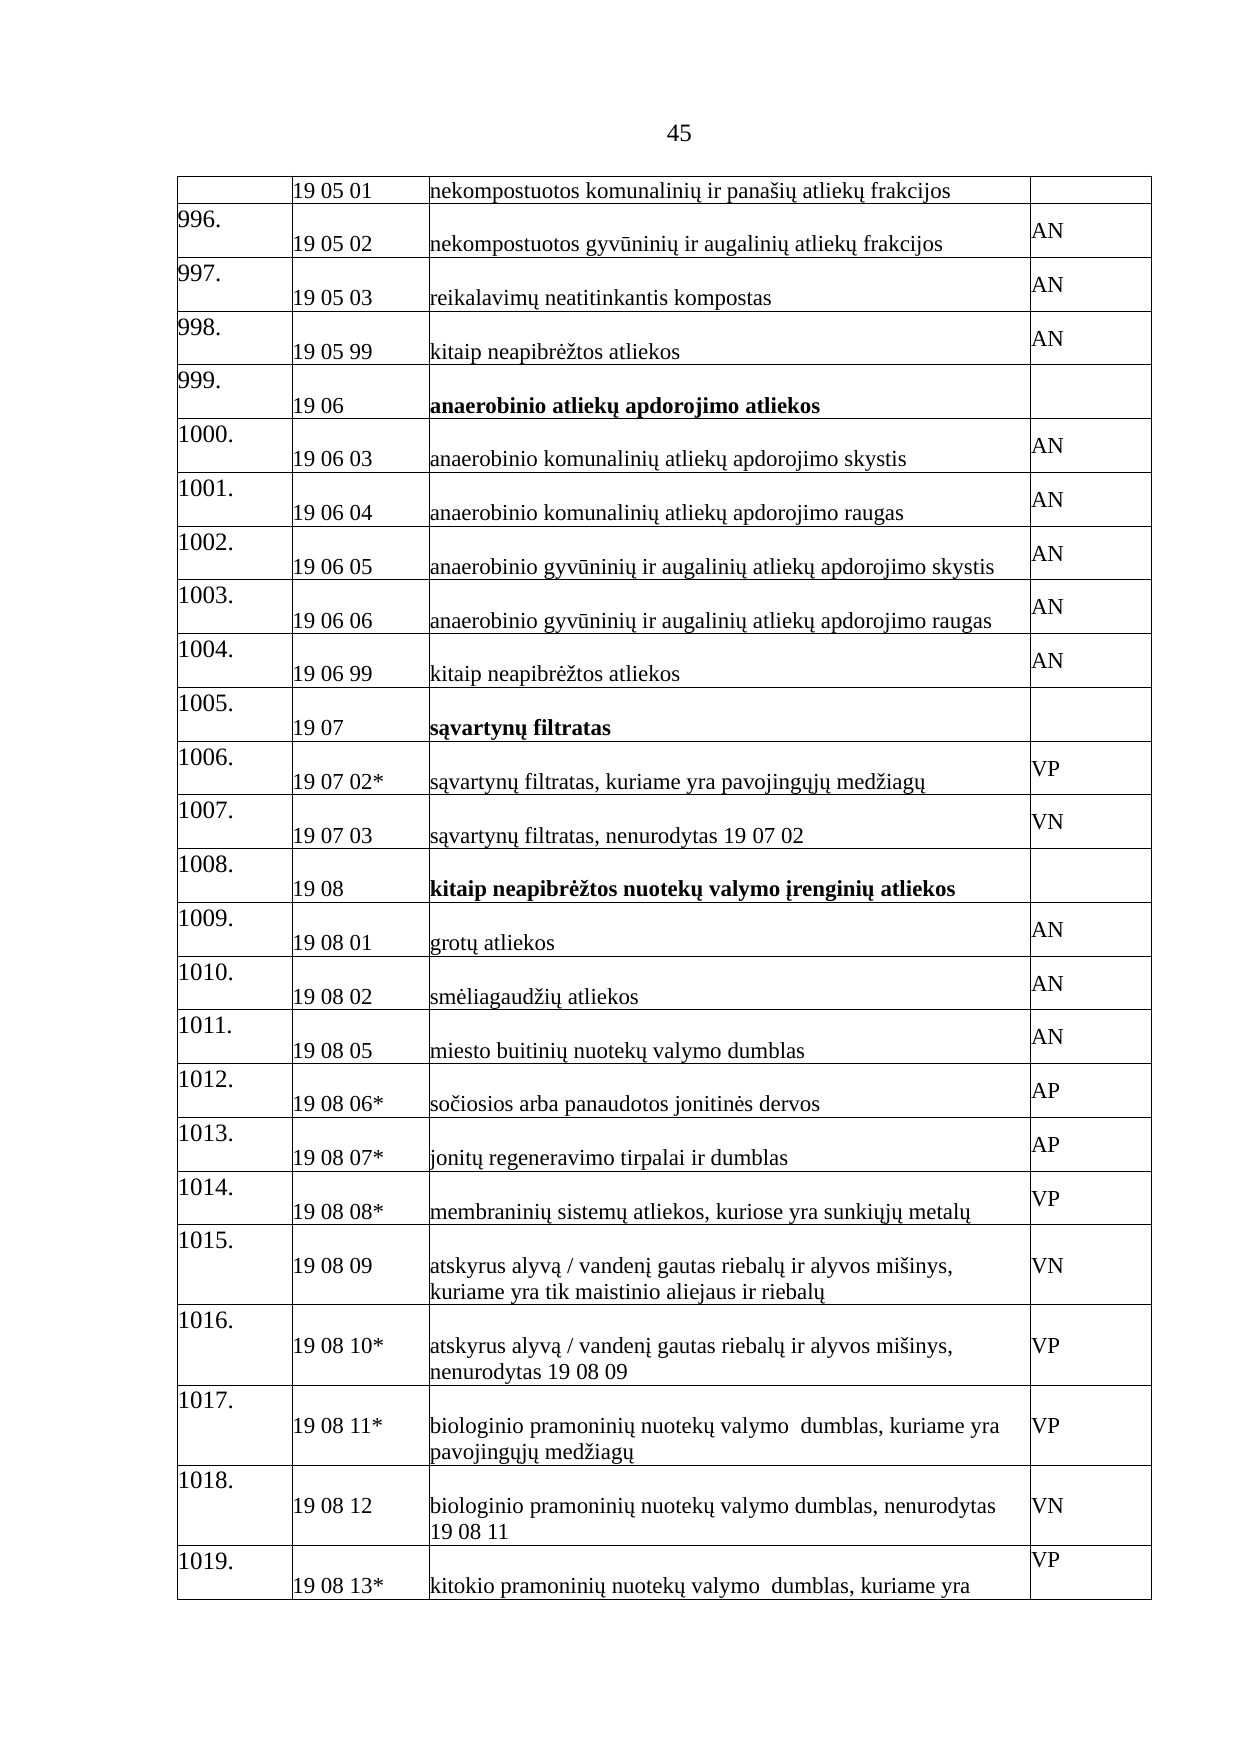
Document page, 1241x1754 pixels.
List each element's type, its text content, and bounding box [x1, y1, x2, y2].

table_cell AP [1031, 1064, 1151, 1117]
table_cell reikalavimų neatitinkantis kompostas [430, 258, 1030, 311]
table_cell AN [1031, 527, 1151, 579]
table_cell [178, 327, 186, 334]
table_cell kitokio pramoninių nuotekų valymo dumblas, kuriame yra [430, 1546, 1030, 1598]
table_cell [1031, 177, 1151, 203]
table_cell AN [1031, 957, 1151, 1009]
table_cell 19 08 [293, 849, 429, 902]
table_cell sąvartynų filtratas, kuriame yra pavojingųjų medžiagų [430, 742, 1030, 794]
table_cell 19 06 99 [293, 634, 429, 687]
table_cell [178, 1225, 292, 1304]
table_cell kitaip neapibrėžtos atliekos [430, 312, 1030, 364]
table_cell VP [1031, 742, 1151, 794]
table_cell AN [1031, 634, 1151, 687]
table_cell VN [1031, 1225, 1151, 1304]
table_cell VP [1031, 1386, 1151, 1464]
table_cell [178, 380, 186, 387]
table_cell VP [1031, 1305, 1151, 1384]
table_cell [178, 419, 292, 472]
table_cell [180, 373, 186, 380]
table_cell 19 06 06 [293, 580, 429, 633]
table_cell [178, 219, 186, 226]
table_cell 19 05 01 [293, 177, 429, 203]
table_cell [178, 1064, 292, 1117]
table_cell [178, 177, 292, 203]
table_cell 19 08 07* [293, 1118, 429, 1171]
table_cell [178, 365, 292, 418]
table_cell [178, 1172, 292, 1224]
table_cell jonitų regeneravimo tirpalai ir dumblas [430, 1118, 1030, 1171]
table_cell 19 06 03 [293, 419, 429, 472]
table_cell AN [1031, 204, 1151, 257]
table_cell [178, 903, 292, 956]
table_cell [178, 1386, 292, 1464]
table_cell [178, 1466, 292, 1545]
table_cell nekompostuotos komunalinių ir panašių atliekų frakcijos [430, 177, 1030, 203]
table_cell 19 06 05 [293, 527, 429, 579]
table_cell grotų atliekos [430, 903, 1030, 956]
table_cell 19 07 03 [293, 795, 429, 848]
table_cell membraninių sistemų atliekos, kuriose yra sunkiųjų metalų [430, 1172, 1030, 1224]
table_cell 19 05 03 [293, 258, 429, 311]
table_cell 19 08 05 [293, 1010, 429, 1063]
table_cell anaerobinio atliekų apdorojimo atliekos [430, 365, 1030, 418]
table_cell [178, 742, 292, 794]
table_cell [178, 527, 292, 579]
table_cell biologinio pramoninių nuotekų valymo dumblas, nenurodytas 19 08 11 [430, 1466, 1030, 1545]
table_cell 19 08 13* [293, 1546, 429, 1598]
table_cell AN [1031, 1010, 1151, 1063]
table_cell [178, 1305, 292, 1384]
table_cell anaerobinio komunalinių atliekų apdorojimo raugas [430, 473, 1030, 526]
table_cell 19 08 01 [293, 903, 429, 956]
table_cell [178, 580, 292, 633]
table_cell 19 08 09 [293, 1225, 429, 1304]
table_cell VN [1031, 1466, 1151, 1545]
table_cell AN [1031, 903, 1151, 956]
table_cell 19 08 08* [293, 1172, 429, 1224]
table_cell kitaip neapibrėžtos nuotekų valymo įrenginių atliekos [430, 849, 1030, 902]
table_cell sąvartynų filtratas [430, 688, 1030, 741]
table_cell 19 07 02* [293, 742, 429, 794]
table_cell 19 07 [293, 688, 429, 741]
table_cell VP [1031, 1546, 1151, 1598]
table_cell [1031, 688, 1151, 741]
table_cell [178, 634, 292, 687]
table_cell smėliagaudžių atliekos [430, 957, 1030, 1009]
table_cell kitaip neapibrėžtos atliekos [430, 634, 1030, 687]
table_cell [1031, 365, 1151, 418]
table_cell [178, 795, 292, 848]
table_cell 19 08 02 [293, 957, 429, 1009]
table_cell AN [1031, 419, 1151, 472]
table_cell VN [1031, 795, 1151, 848]
table_cell 19 08 11* [293, 1386, 429, 1464]
table_cell [178, 688, 292, 741]
table_cell AN [1031, 312, 1151, 364]
table_cell anaerobinio gyvūninių ir augalinių atliekų apdorojimo raugas [430, 580, 1030, 633]
table_cell anaerobinio komunalinių atliekų apdorojimo skystis [430, 419, 1030, 472]
table_cell nekompostuotos gyvūninių ir augalinių atliekų frakcijos [430, 204, 1030, 257]
table_cell 19 06 [293, 365, 429, 418]
table_cell biologinio pramoninių nuotekų valymo dumblas, kuriame yra pavojingųjų medžiagų [430, 1386, 1030, 1464]
table_cell atskyrus alyvą / vandenį gautas riebalų ir alyvos mišinys, nenurodytas 19 08 09 [430, 1305, 1030, 1384]
table_cell [180, 212, 186, 219]
table_cell [178, 849, 292, 902]
table_cell AN [1031, 258, 1151, 311]
table_cell [178, 1118, 292, 1171]
table_cell [178, 312, 292, 364]
table_cell [1031, 849, 1151, 902]
table_cell [180, 320, 186, 327]
table_cell VP [1031, 1172, 1151, 1224]
table_cell AN [1031, 580, 1151, 633]
table_cell 19 05 99 [293, 312, 429, 364]
table_cell [178, 204, 292, 257]
table_cell [178, 258, 292, 311]
table_cell AP [1031, 1118, 1151, 1171]
table_cell [178, 957, 292, 1009]
table_cell atskyrus alyvą / vandenį gautas riebalų ir alyvos mišinys, kuriame yra tik maistinio aliejaus ir riebalų [430, 1225, 1030, 1304]
table_cell anaerobinio gyvūninių ir augalinių atliekų apdorojimo skystis [430, 527, 1030, 579]
table_cell [178, 273, 186, 280]
table_cell sąvartynų filtratas, nenurodytas 19 07 02 [430, 795, 1030, 848]
table_cell AN [1031, 473, 1151, 526]
table_cell [178, 1010, 292, 1063]
table_cell [178, 473, 292, 526]
table_cell 19 06 04 [293, 473, 429, 526]
table_cell 19 05 02 [293, 204, 429, 257]
table_cell sočiosios arba panaudotos jonitinės dervos [430, 1064, 1030, 1117]
table_cell [178, 1546, 292, 1598]
table_cell 19 08 10* [293, 1305, 429, 1384]
table_cell 19 08 12 [293, 1466, 429, 1545]
table_cell miesto buitinių nuotekų valymo dumblas [430, 1010, 1030, 1063]
table_cell 19 08 06* [293, 1064, 429, 1117]
table_cell [180, 266, 186, 273]
